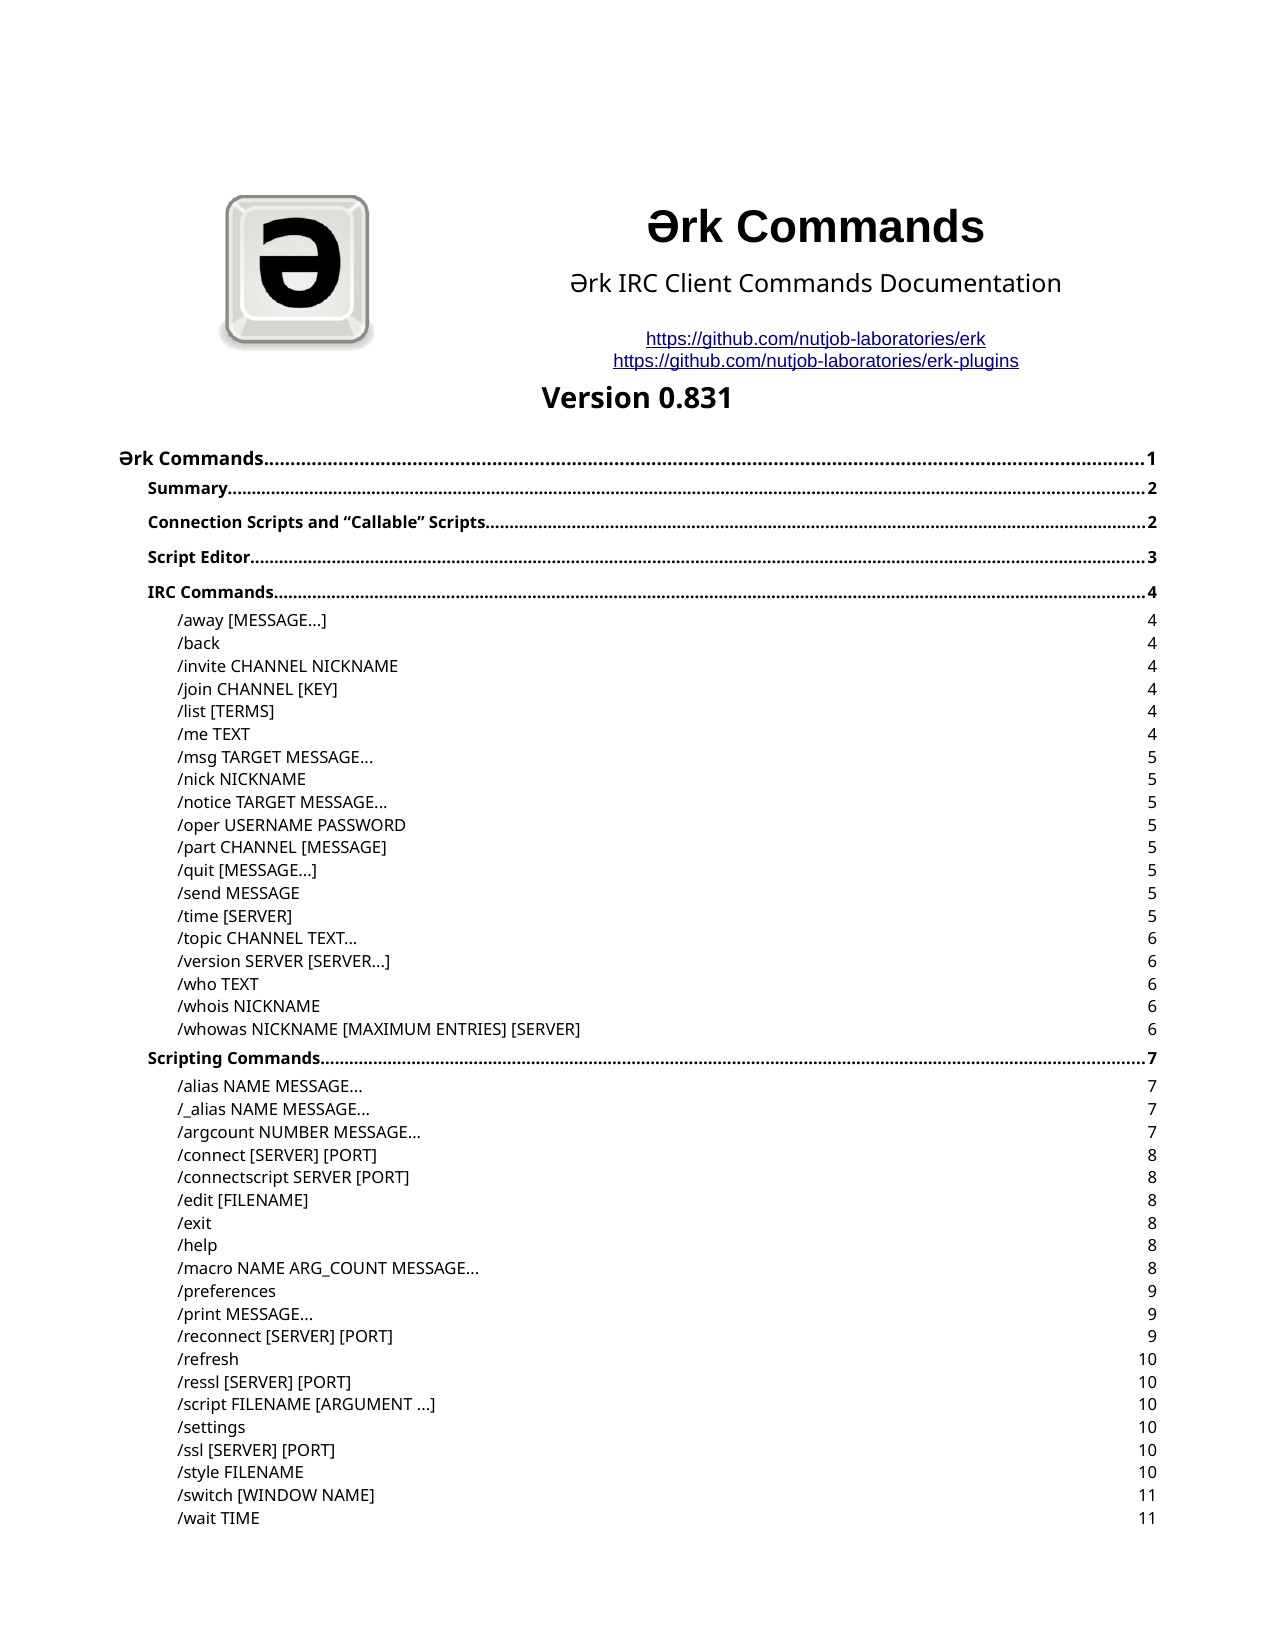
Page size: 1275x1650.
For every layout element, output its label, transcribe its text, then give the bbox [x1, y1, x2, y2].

text /refresh 10 [177, 1347, 1157, 1370]
text /back 4 [177, 632, 1157, 654]
text /script FILENAME [ARGUMENT ...] 10 [177, 1393, 1157, 1416]
text /wait TIME 11 [177, 1506, 1157, 1529]
text /notice TARGET MESSAGE... 5 [177, 791, 1157, 813]
text Summary 2 [148, 477, 1157, 499]
text /invite CHANNEL NICKNAME 4 [177, 654, 1157, 677]
text /msg TARGET MESSAGE... 5 [177, 745, 1157, 768]
text /whois NICKNAME 6 [177, 995, 1157, 1018]
text /quit [MESSAGE...] 5 [177, 859, 1157, 881]
text /part CHANNEL [MESSAGE] 5 [177, 836, 1157, 859]
text /alias NAME MESSAGE... 7 [177, 1075, 1157, 1098]
text /nick NICKNAME 5 [177, 768, 1157, 791]
table_header [118, 169, 474, 377]
text /ssl [SERVER] [PORT] 10 [177, 1438, 1157, 1461]
table_header [118, 135, 1157, 169]
text /macro NAME ARG_COUNT MESSAGE... 8 [177, 1257, 1157, 1279]
text /connectscript SERVER [PORT] 8 [177, 1166, 1157, 1188]
text /preferences 9 [177, 1279, 1157, 1302]
text /whowas NICKNAME [MAXIMUM ENTRIES] [SERVER] 6 [177, 1018, 1157, 1040]
text /me TEXT 4 [177, 722, 1157, 745]
text /switch [WINDOW NAME] 11 [177, 1484, 1157, 1506]
text /_alias NAME MESSAGE... 7 [177, 1098, 1157, 1120]
picture [218, 195, 375, 351]
text /argcount NUMBER MESSAGE... 7 [177, 1120, 1157, 1143]
text /oper USERNAME PASSWORD 5 [177, 813, 1157, 836]
text /settings 10 [177, 1416, 1157, 1438]
text /ressl [SERVER] [PORT] 10 [177, 1370, 1157, 1393]
text /version SERVER [SERVER...] 6 [177, 949, 1157, 972]
text Connection Scripts and “Callable” Scripts 2 [148, 511, 1157, 534]
text Script Editor 3 [148, 546, 1157, 568]
text /style FILENAME 10 [177, 1461, 1157, 1484]
text IRC Commands 4 [148, 580, 1157, 603]
table_header Ərk Commands Ərk IRC Client Commands Documentation https://github.com/nutjob-laboratories/erk https://github.com/nutjob-laboratories/erk-plugins [474, 169, 1157, 377]
text Ərk Commands 1 [118, 445, 1157, 471]
text /connect [SERVER] [PORT] 8 [177, 1143, 1157, 1166]
text /time [SERVER] 5 [177, 904, 1157, 927]
text /list [TERMS] 4 [177, 700, 1157, 722]
text /reconnect [SERVER] [PORT] 9 [177, 1325, 1157, 1347]
text /help 8 [177, 1234, 1157, 1257]
text /print MESSAGE... 9 [177, 1302, 1157, 1325]
text /away [MESSAGE...] 4 [177, 609, 1157, 632]
text /send MESSAGE 5 [177, 881, 1157, 904]
text /who TEXT 6 [177, 972, 1157, 995]
text Scripting Commands 7 [148, 1046, 1157, 1069]
text /topic CHANNEL TEXT... 6 [177, 927, 1157, 949]
text /edit [FILENAME] 8 [177, 1188, 1157, 1211]
table_cell Version 0.831 [118, 377, 1157, 417]
text /join CHANNEL [KEY] 4 [177, 677, 1157, 700]
text /exit 8 [177, 1211, 1157, 1234]
